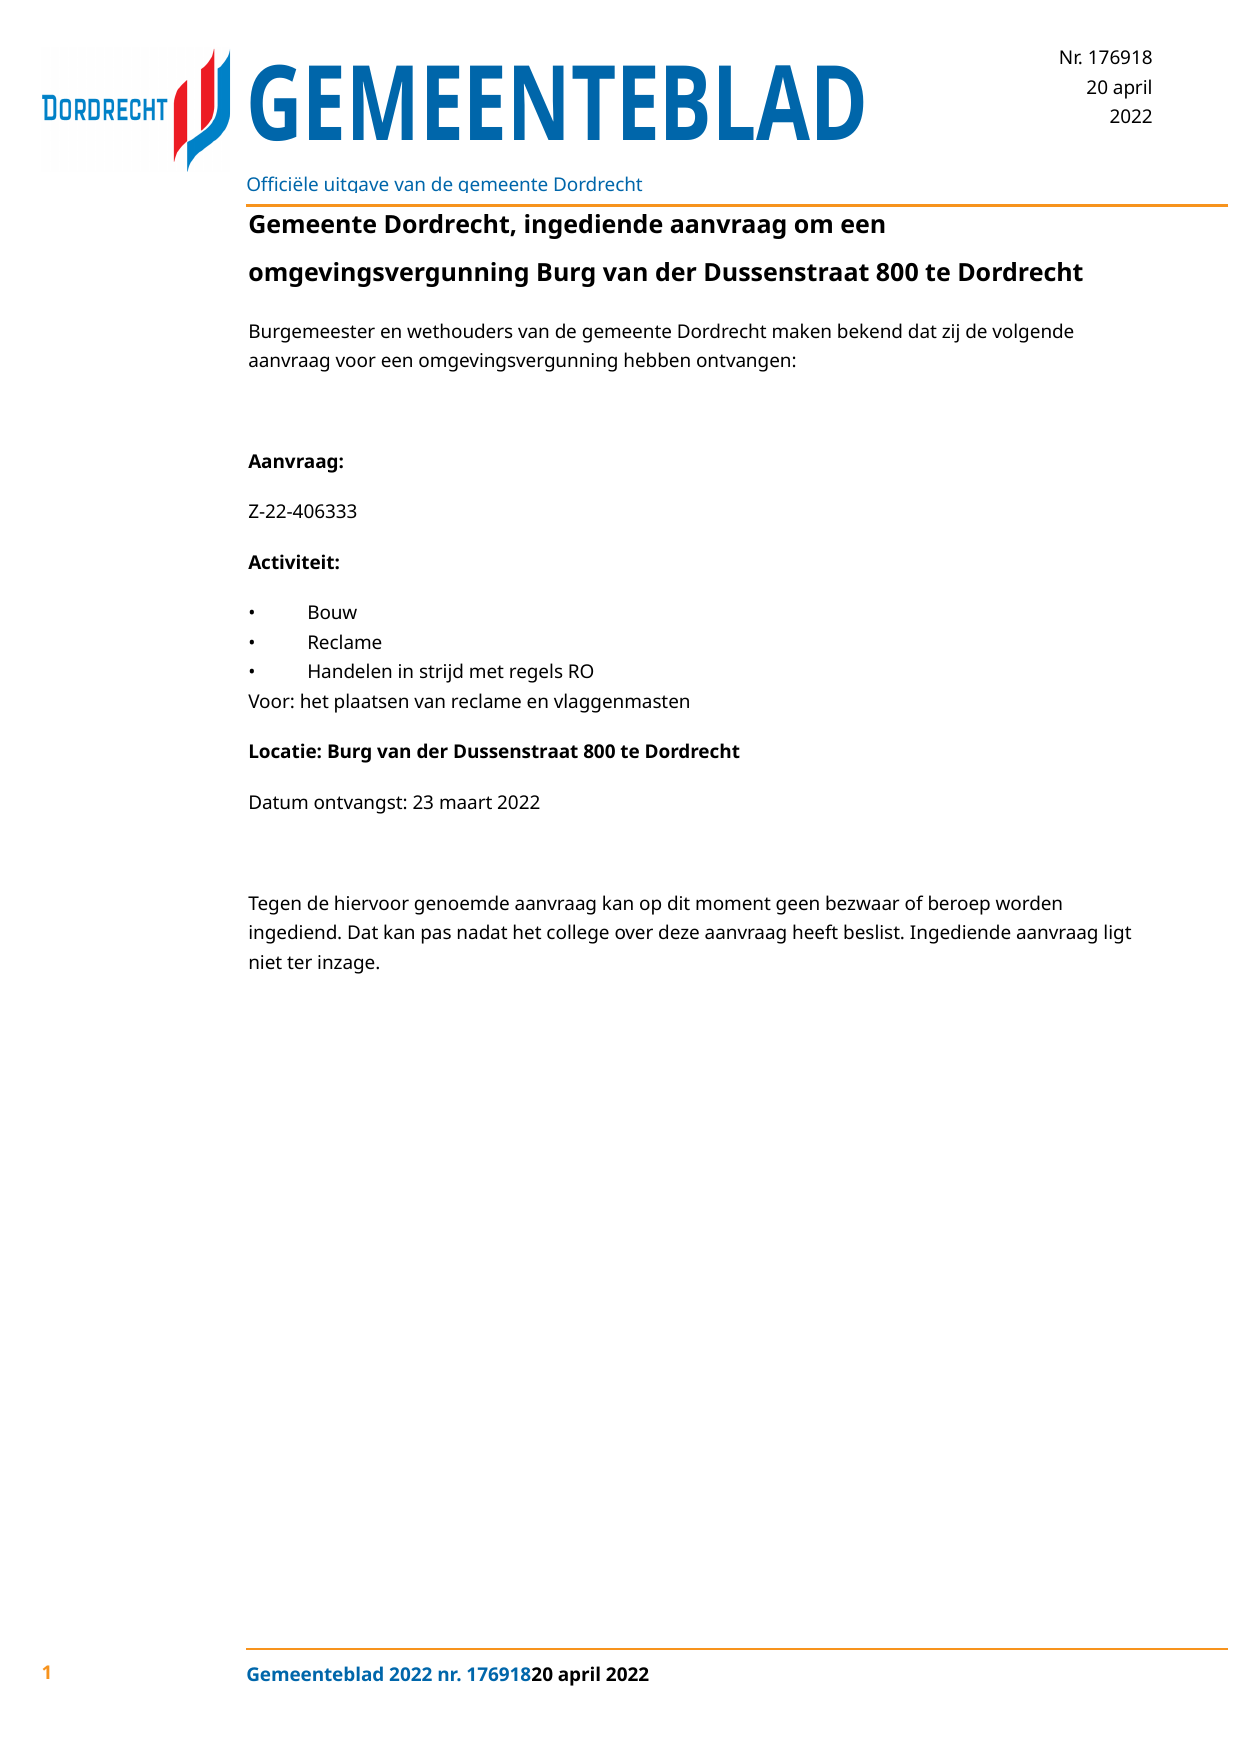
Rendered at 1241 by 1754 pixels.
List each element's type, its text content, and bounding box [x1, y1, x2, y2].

text Tegen de hiervoor genoemde aanvraag kan op dit moment geen bezwaar of beroep worden ingediend. Dat kan pas nadat het college over deze aanvraag heeft beslist. Ingediende aanvraag ligt niet ter inzage. [248, 890, 1152, 975]
text Z-22-406333 [248, 499, 1152, 524]
text Voor: het plaatsen van reclame en vlaggenmasten [248, 688, 1152, 714]
text Datum ontvangst: 23 maart 2022 [248, 789, 1152, 815]
picture [41, 47, 231, 172]
text Burgemeester en wethouders van de gemeente Dordrecht maken bekend dat zij de volgende aanvraag voor een omgevingsvergunning hebben ontvangen: [248, 318, 1152, 373]
list Reclame [248, 629, 1152, 655]
text Aanvraag: [248, 448, 1152, 474]
text Locatie: Burg van der Dussenstraat 800 te Dordrecht [248, 739, 1152, 764]
text Gemeente Dordrecht, ingediende aanvraag om een omgevingsvergunning Burg van der Dussenstraat 800 te Dordrecht [248, 207, 1152, 288]
list Handelen in strijd met regels RO [248, 659, 1152, 684]
list Bouw [248, 599, 1152, 625]
text Activiteit: [248, 549, 1152, 575]
